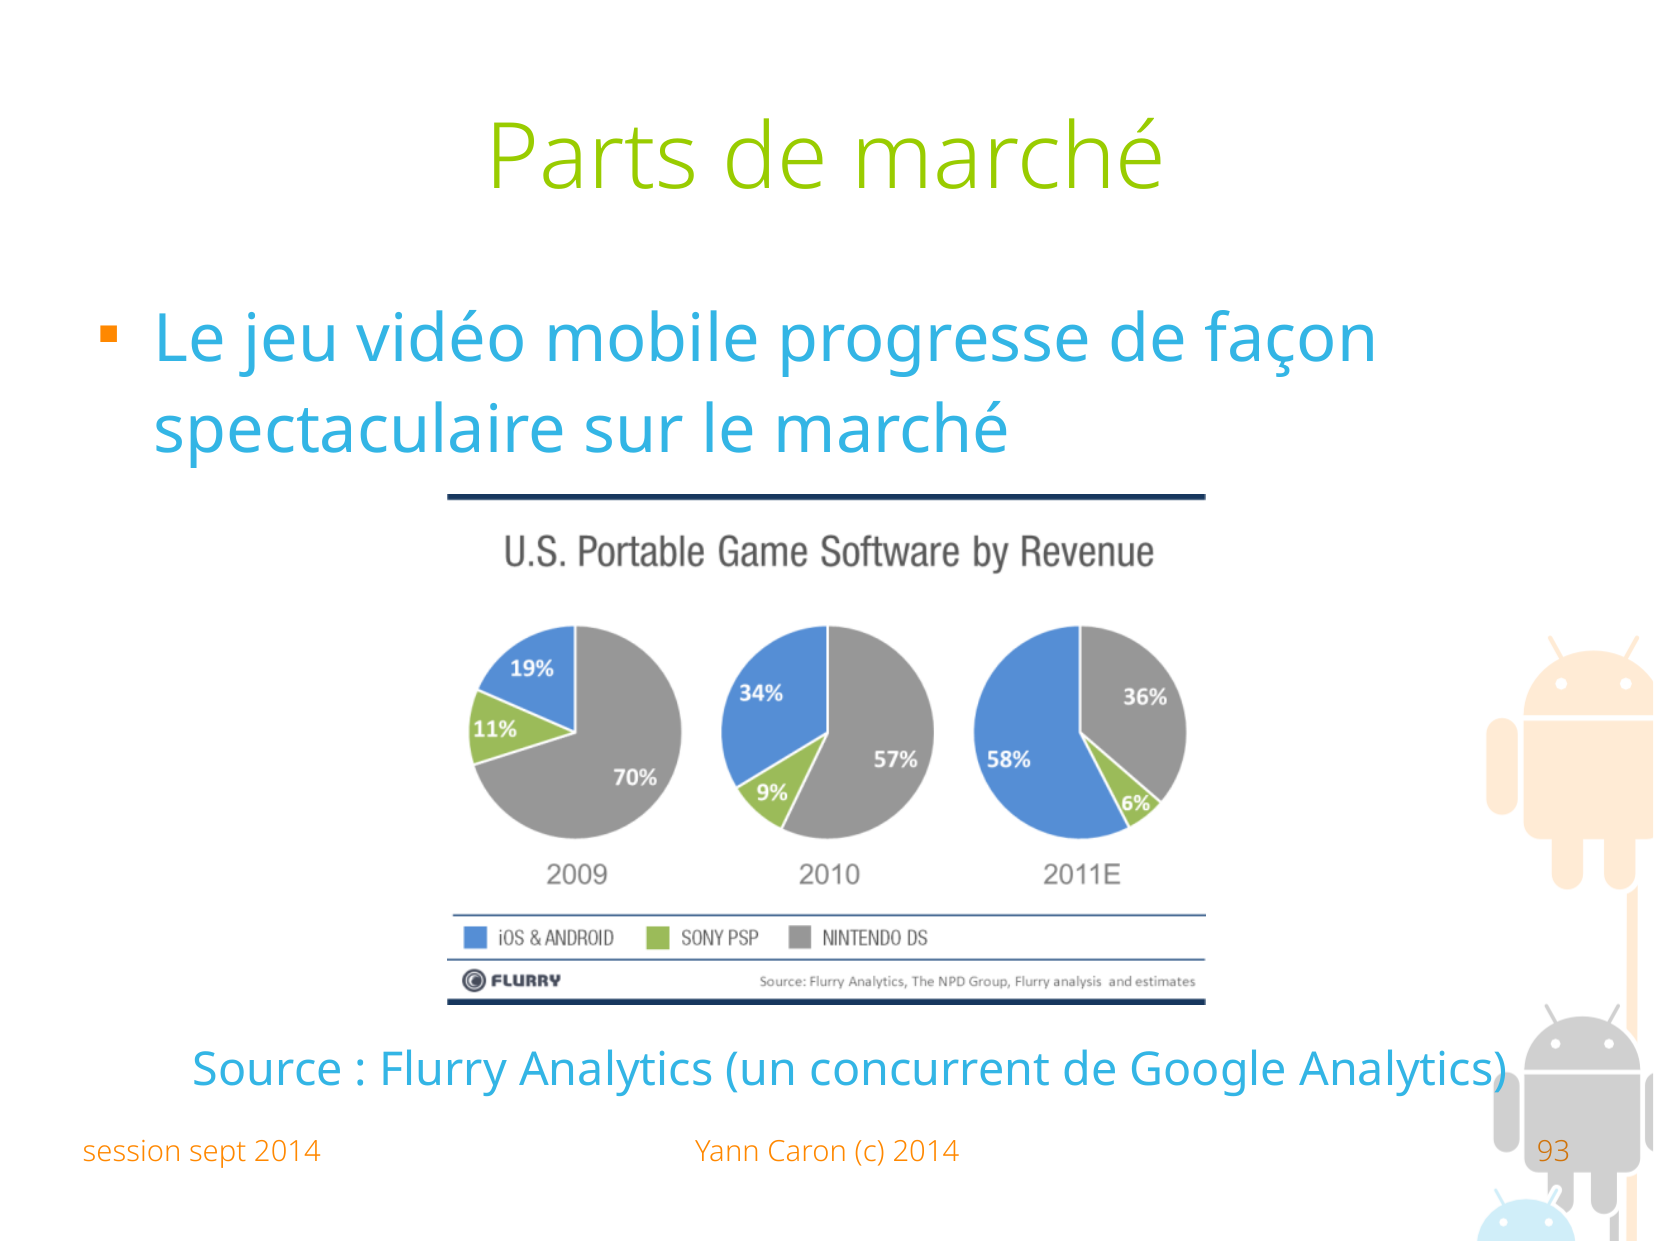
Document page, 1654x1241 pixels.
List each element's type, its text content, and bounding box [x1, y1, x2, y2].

title Parts de marché [82, 49, 1571, 257]
list Le jeu vidéo mobile progresse de façon spectaculaire sur le marché [82, 290, 1571, 481]
list Source : Flurry Analytics (un concurrent de Google Analytics) [82, 1035, 1571, 1126]
picture [240, 423, 1654, 1241]
